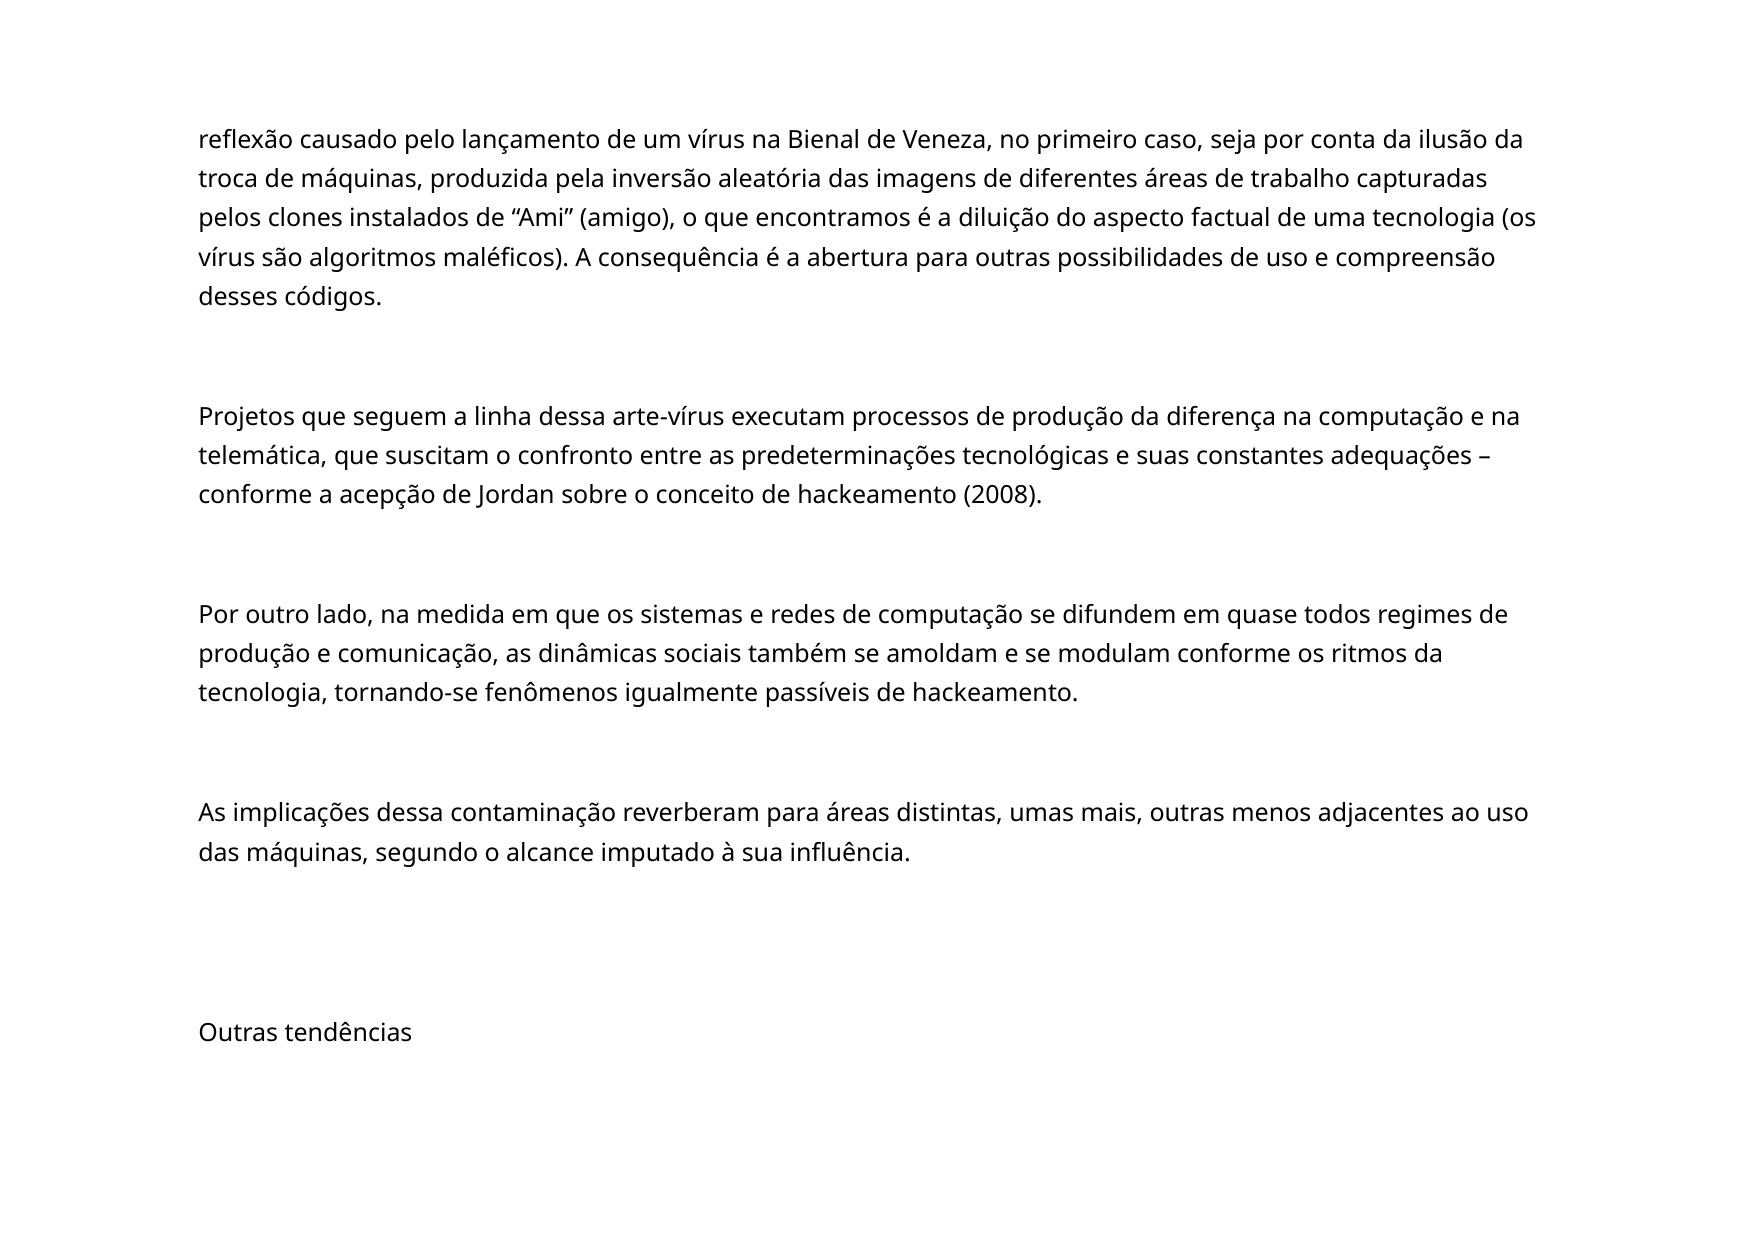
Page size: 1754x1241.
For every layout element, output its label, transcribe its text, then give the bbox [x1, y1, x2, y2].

text As implicações dessa contaminação reverberam para áreas distintas, umas mais, outras menos adjacentes ao uso das máquinas, segundo o alcance imputado à sua influência. [198, 795, 1556, 868]
text Outras tendências [198, 1014, 1556, 1048]
text reflexão causado pelo lançamento de um vírus na Bienal de Veneza, no primeiro caso, seja por conta da ilusão da troca de máquinas, produzida pela inversão aleatória das imagens de diferentes áreas de trabalho capturadas pelos clones instalados de “Ami” (amigo), o que encontramos é a diluição do aspecto factual de uma tecnologia (os vírus são algoritmos maléficos). A consequência é a abertura para outras possibilidades de uso e compreensão desses códigos. [198, 122, 1556, 312]
text Por outro lado, na medida em que os sistemas e redes de computação se difundem em quase todos regimes de produção e comunicação, as dinâmicas sociais também se amoldam e se modulam conforme os ritmos da tecnologia, tornando-se fenômenos igualmente passíveis de hackeamento. [198, 597, 1556, 709]
text Projetos que seguem a linha dessa arte-vírus executam processos de produção da diferença na computação e na telemática, que suscitam o confronto entre as predeterminações tecnológicas e suas constantes adequações – conforme a acepção de Jordan sobre o conceito de hackeamento (2008). [198, 398, 1556, 511]
